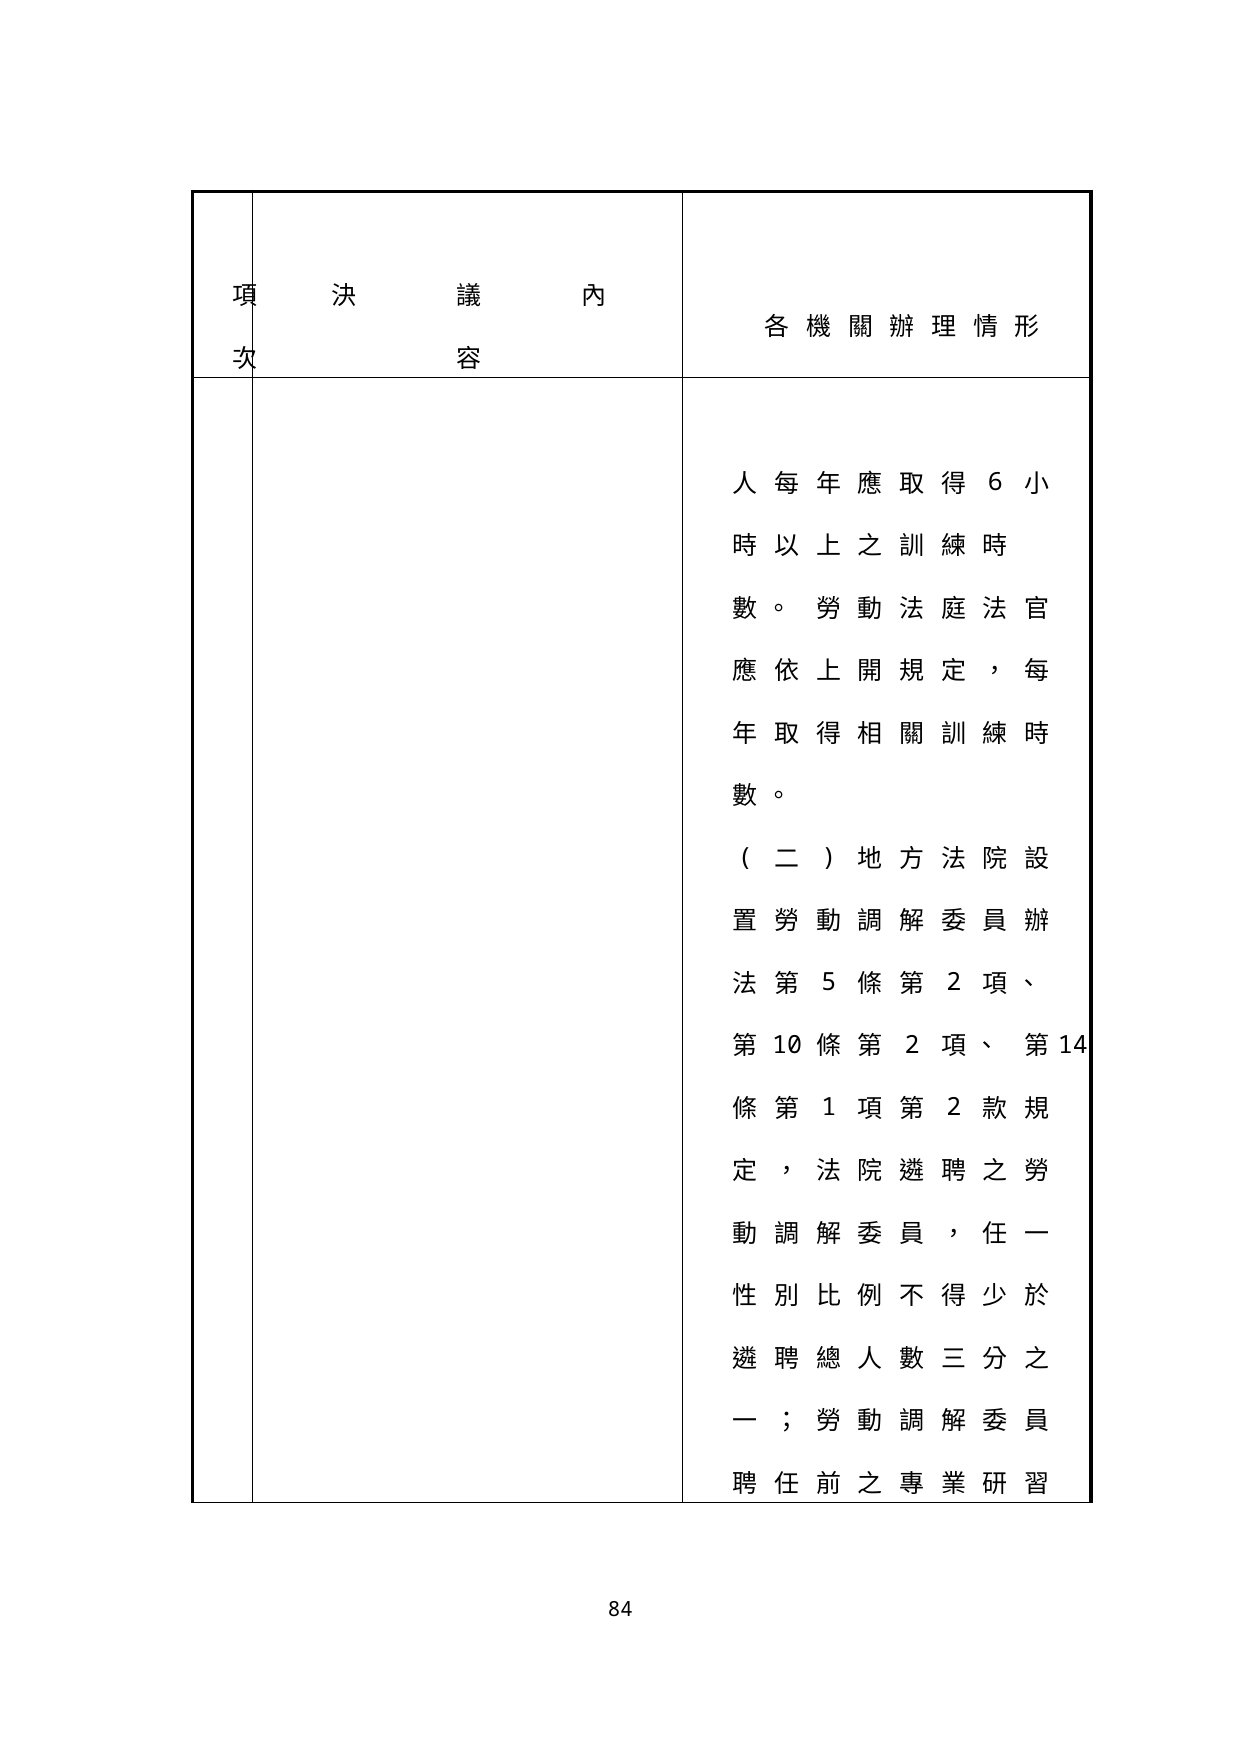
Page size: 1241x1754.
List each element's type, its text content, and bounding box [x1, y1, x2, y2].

table_cell [253, 378, 682, 1502]
table_cell 23. [194, 378, 252, 1502]
table_cell 人每年應取得6小時以上之訓練時數。勞動法庭法官應依上開規定，每年取得相關訓練時數。 (二)地方法院設置勞動調解委員辦法第5條第2項、第10條第2項、第14條第1項第2款規定，法院遴聘之勞動調解委員，任一性別比例不得少於遴聘總人數三分之一；勞動調解委員聘任前之專業研習 [683, 378, 1089, 1502]
table_header 決 議 內 容 [253, 193, 682, 377]
table_header 各機關辦理情形 [683, 193, 1089, 377]
table_header 項次 [194, 193, 252, 377]
